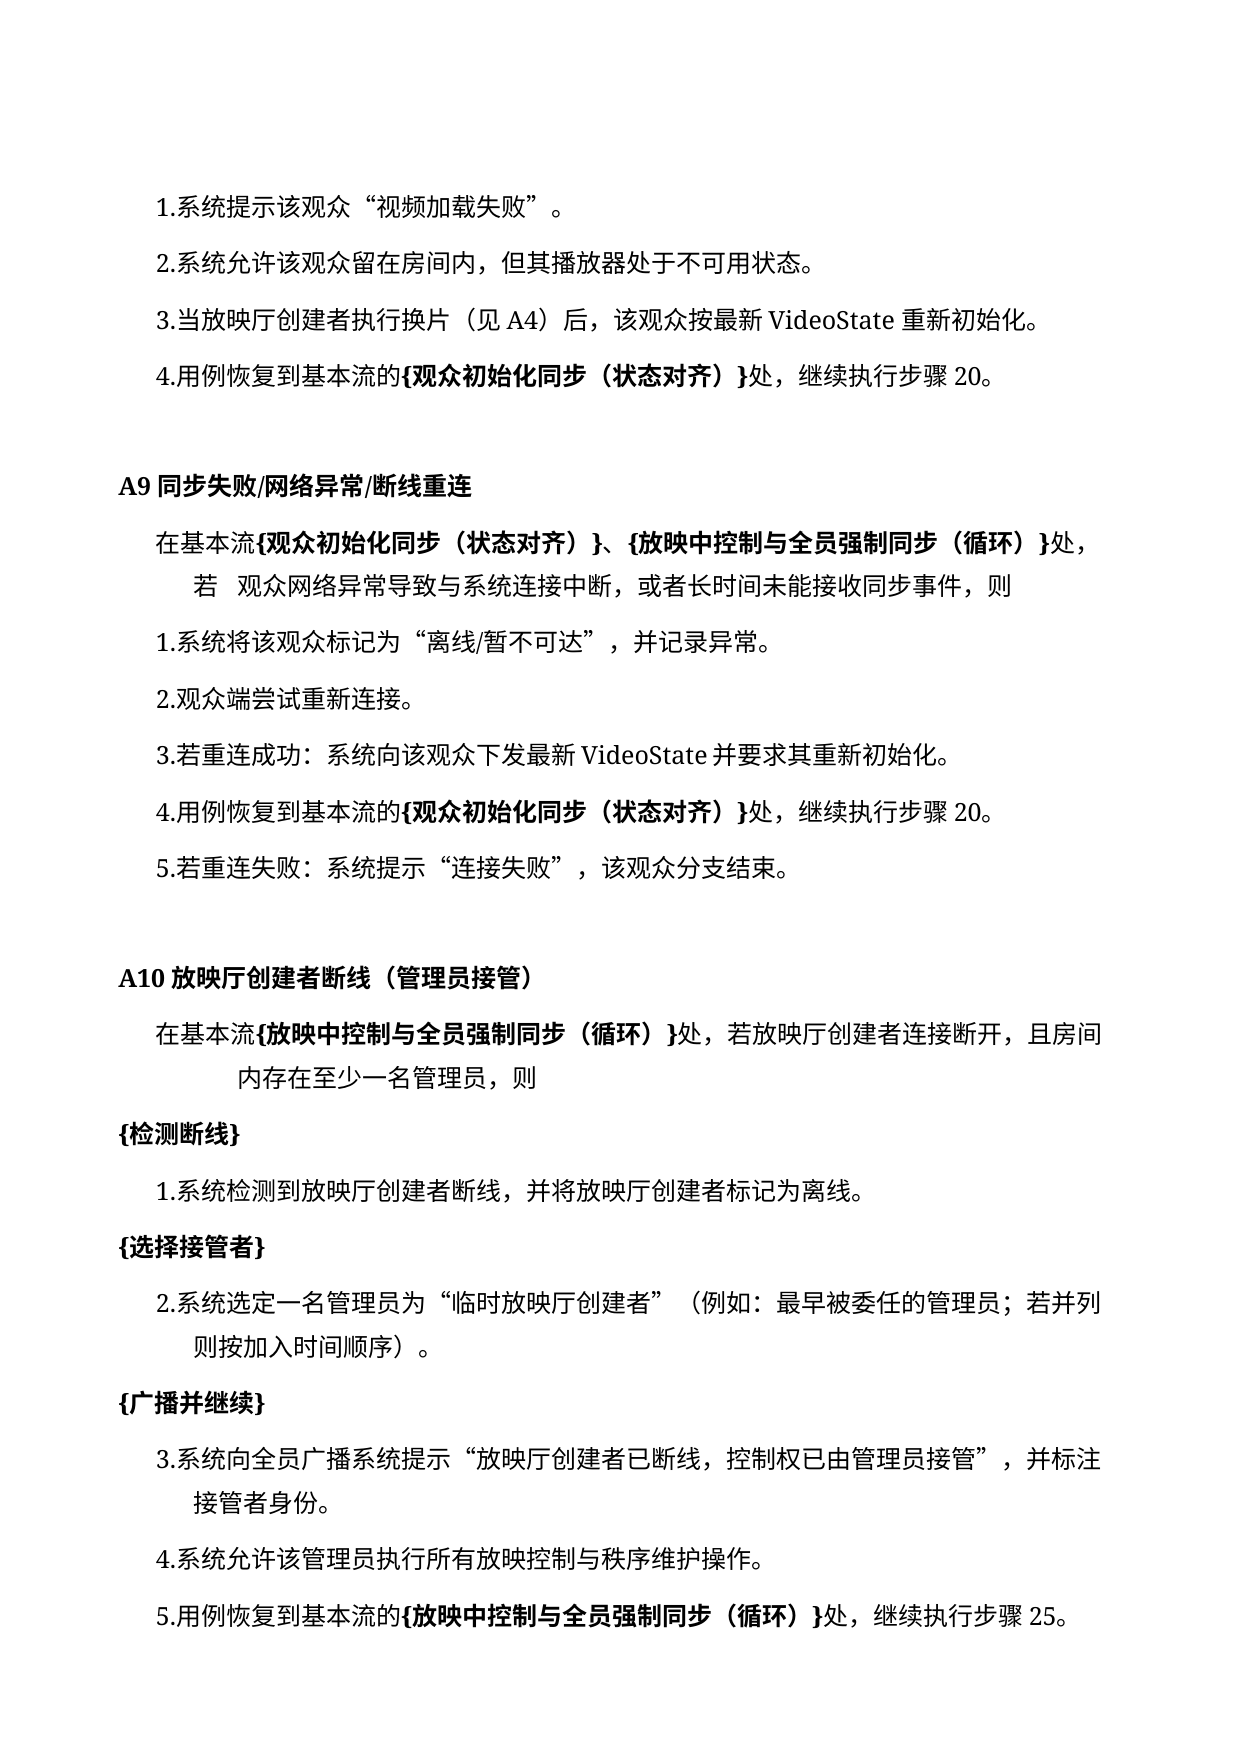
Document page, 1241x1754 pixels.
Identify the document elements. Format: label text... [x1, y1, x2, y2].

list 2.观众端尝试重新连接。 [156, 679, 1122, 716]
list 5.若重连失败：系统提示“连接失败”，该观众分支结束。 [156, 848, 1122, 884]
list 3.若重连成功：系统向该观众下发最新VideoState并要求其重新初始化。 [156, 736, 1122, 772]
list 4.用例恢复到基本流的{观众初始化同步（状态对齐）}处，继续执行步骤 20。 [156, 792, 1122, 828]
list 2.系统选定一名管理员为“临时放映厅创建者”（例如：最早被委任的管理员；若并列则按加入时间顺序）。 [156, 1284, 1122, 1363]
list 1.系统检测到放映厅创建者断线，并将放映厅创建者标记为离线。 [156, 1171, 1122, 1207]
list {广播并继续} [118, 1383, 1122, 1420]
list 5.用例恢复到基本流的{放映中控制与全员强制同步（循环）}处，继续执行步骤 25。 [156, 1596, 1122, 1632]
list 3.系统向全员广播系统提示“放映厅创建者已断线，控制权已由管理员接管”，并标注接管者身份。 [156, 1440, 1122, 1519]
list {选择接管者} [118, 1227, 1122, 1263]
list 3.当放映厅创建者执行换片（见 A4）后，该观众按最新VideoState 重新初始化。 [156, 300, 1122, 337]
list 2.系统允许该观众留在房间内，但其播放器处于不可用状态。 [156, 244, 1122, 280]
list 1.系统提示该观众“视频加载失败”。 [156, 188, 1122, 224]
list 4.系统允许该管理员执行所有放映控制与秩序维护操作。 [156, 1539, 1122, 1576]
list {检测断线} [118, 1114, 1122, 1151]
list 4.用例恢复到基本流的{观众初始化同步（状态对齐）}处，继续执行步骤 20。 [156, 357, 1122, 393]
list 1.系统将该观众标记为“离线/暂不可达”，并记录异常。 [156, 623, 1122, 659]
list 在基本流{放映中控制与全员强制同步（循环）}处，若放映厅创建者连接断开，且房间 内存在至少一名管理员，则 [156, 1015, 1122, 1094]
list 在基本流{观众初始化同步（状态对齐）}、{放映中控制与全员强制同步（循环）}处，若 观众网络异常导致与系统连接中断，或者长时间未能接收同步事件，则 [156, 523, 1122, 603]
list A9 同步失败/网络异常/断线重连 [118, 467, 1122, 503]
list A10 放映厅创建者断线（管理员接管） [118, 958, 1122, 995]
